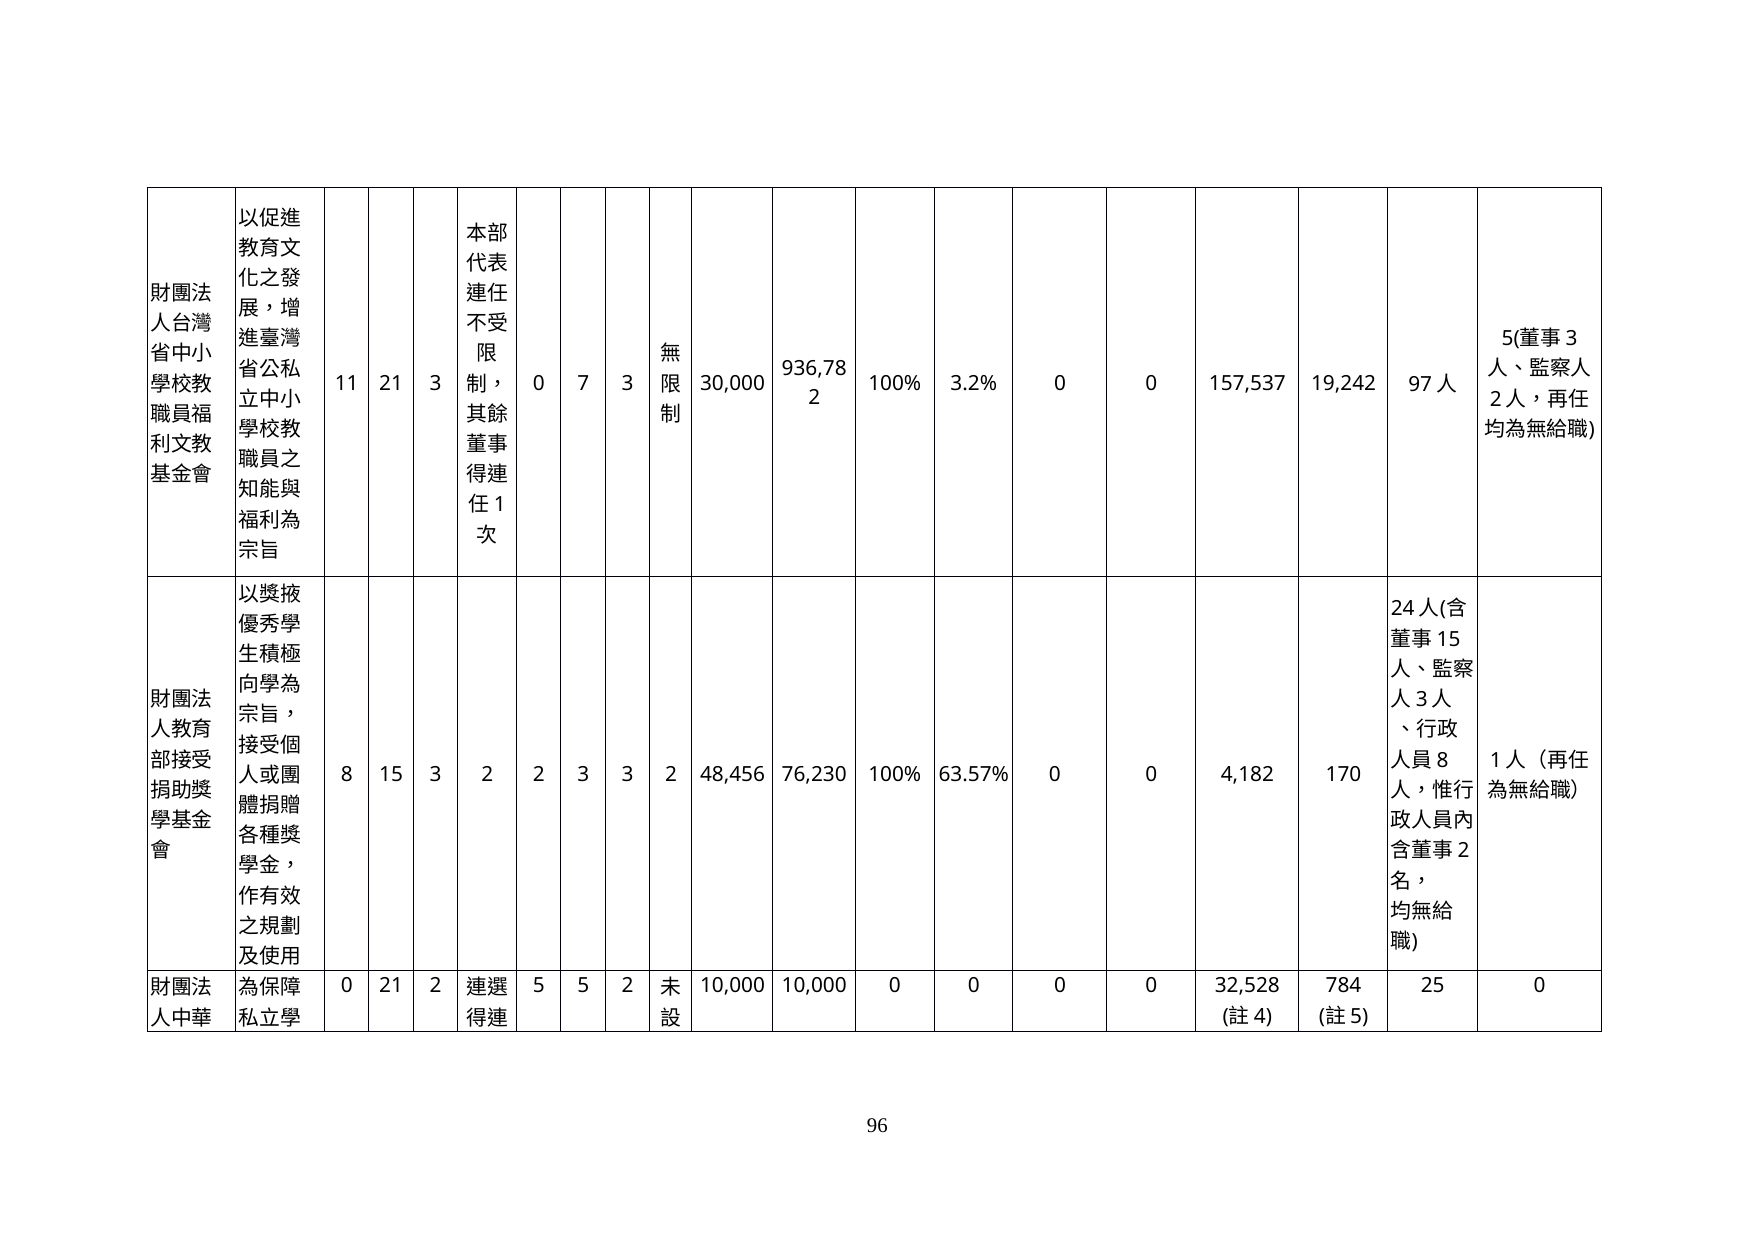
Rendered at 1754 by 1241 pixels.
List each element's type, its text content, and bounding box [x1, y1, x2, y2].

table_cell 3 [414, 577, 457, 969]
table_cell 30,000 [692, 188, 772, 576]
table_cell 76,230 [773, 577, 855, 969]
table_cell 10,000 [773, 971, 855, 1031]
table_cell 為保障私立學 [236, 971, 324, 1031]
table_cell 8 [325, 577, 368, 969]
table_cell 財團法人教育部接受捐助獎學基金會 [148, 577, 235, 969]
table_cell 5(董事3人、監察人2人，再任均為無給職) [1478, 188, 1601, 576]
table_cell 3 [606, 577, 649, 969]
table_cell 21 [369, 971, 413, 1031]
table_cell 0 [325, 971, 368, 1031]
table_cell 936,782 [773, 188, 855, 576]
table_cell 2 [606, 971, 649, 1031]
table_cell 7 [561, 188, 605, 576]
table_cell 0 [517, 188, 560, 576]
table_cell 157,537 [1196, 188, 1298, 576]
table_cell 19,242 [1299, 188, 1387, 576]
table_cell 15 [369, 577, 413, 969]
table_cell 以促進教育文化之發展，增進臺灣省公私立中小學校教職員之知能與福利為宗旨 [236, 188, 324, 576]
table_cell 2 [414, 971, 457, 1031]
table_cell 3 [414, 188, 457, 576]
table_cell 2 [458, 577, 516, 969]
table_cell 連選得連 [458, 971, 516, 1031]
table_cell 0 [1107, 971, 1195, 1031]
table_cell 3 [561, 577, 605, 969]
table_cell 100% [856, 188, 934, 576]
table_cell 5 [561, 971, 605, 1031]
table_cell 0 [1107, 577, 1195, 969]
table_cell 3 [606, 188, 649, 576]
table_cell 0 [1478, 971, 1601, 1031]
table_cell 97人 [1388, 188, 1477, 576]
table_cell 170 [1299, 577, 1387, 969]
table_cell 24人(含董事15人、監察人3人 、行政人員8人，惟行政人員內含董事2名， 均無給職) [1388, 577, 1477, 969]
table_cell 100% [856, 577, 934, 969]
table_cell 11 [325, 188, 368, 576]
table_cell 0 [856, 971, 934, 1031]
table_cell 0 [1013, 188, 1106, 576]
table_cell 1人（再任為無給職） [1478, 577, 1601, 969]
table_cell 25 [1388, 971, 1477, 1031]
table_cell 32,528 (註4) [1196, 971, 1298, 1031]
table_cell 以獎掖優秀學生積極向學為宗旨，接受個人或團體捐贈各種獎學金，作有效之規劃及使用 [236, 577, 324, 969]
table_cell 2 [650, 577, 691, 969]
table_cell 10,000 [692, 971, 772, 1031]
table_cell 財團法人台灣省中小學校教職員福利文教基金會 [148, 188, 235, 576]
table_cell 3.2% [935, 188, 1012, 576]
table_cell 4,182 [1196, 577, 1298, 969]
table_cell 未設 [650, 971, 691, 1031]
table_cell 784 (註5) [1299, 971, 1387, 1031]
table_cell 0 [1013, 971, 1106, 1031]
table_cell 63.57% [935, 577, 1012, 969]
table_cell 5 [517, 971, 560, 1031]
table_cell 無限制 [650, 188, 691, 576]
table_cell 2 [517, 577, 560, 969]
table_cell 本部代表連任不受限制，其餘董事得連任1次 [458, 188, 516, 576]
table_cell 財團法人中華 [148, 971, 235, 1031]
table_cell 0 [1013, 577, 1106, 969]
table_cell 0 [1107, 188, 1195, 576]
table_cell 0 [935, 971, 1012, 1031]
table_cell 21 [369, 188, 413, 576]
table_cell 48,456 [692, 577, 772, 969]
